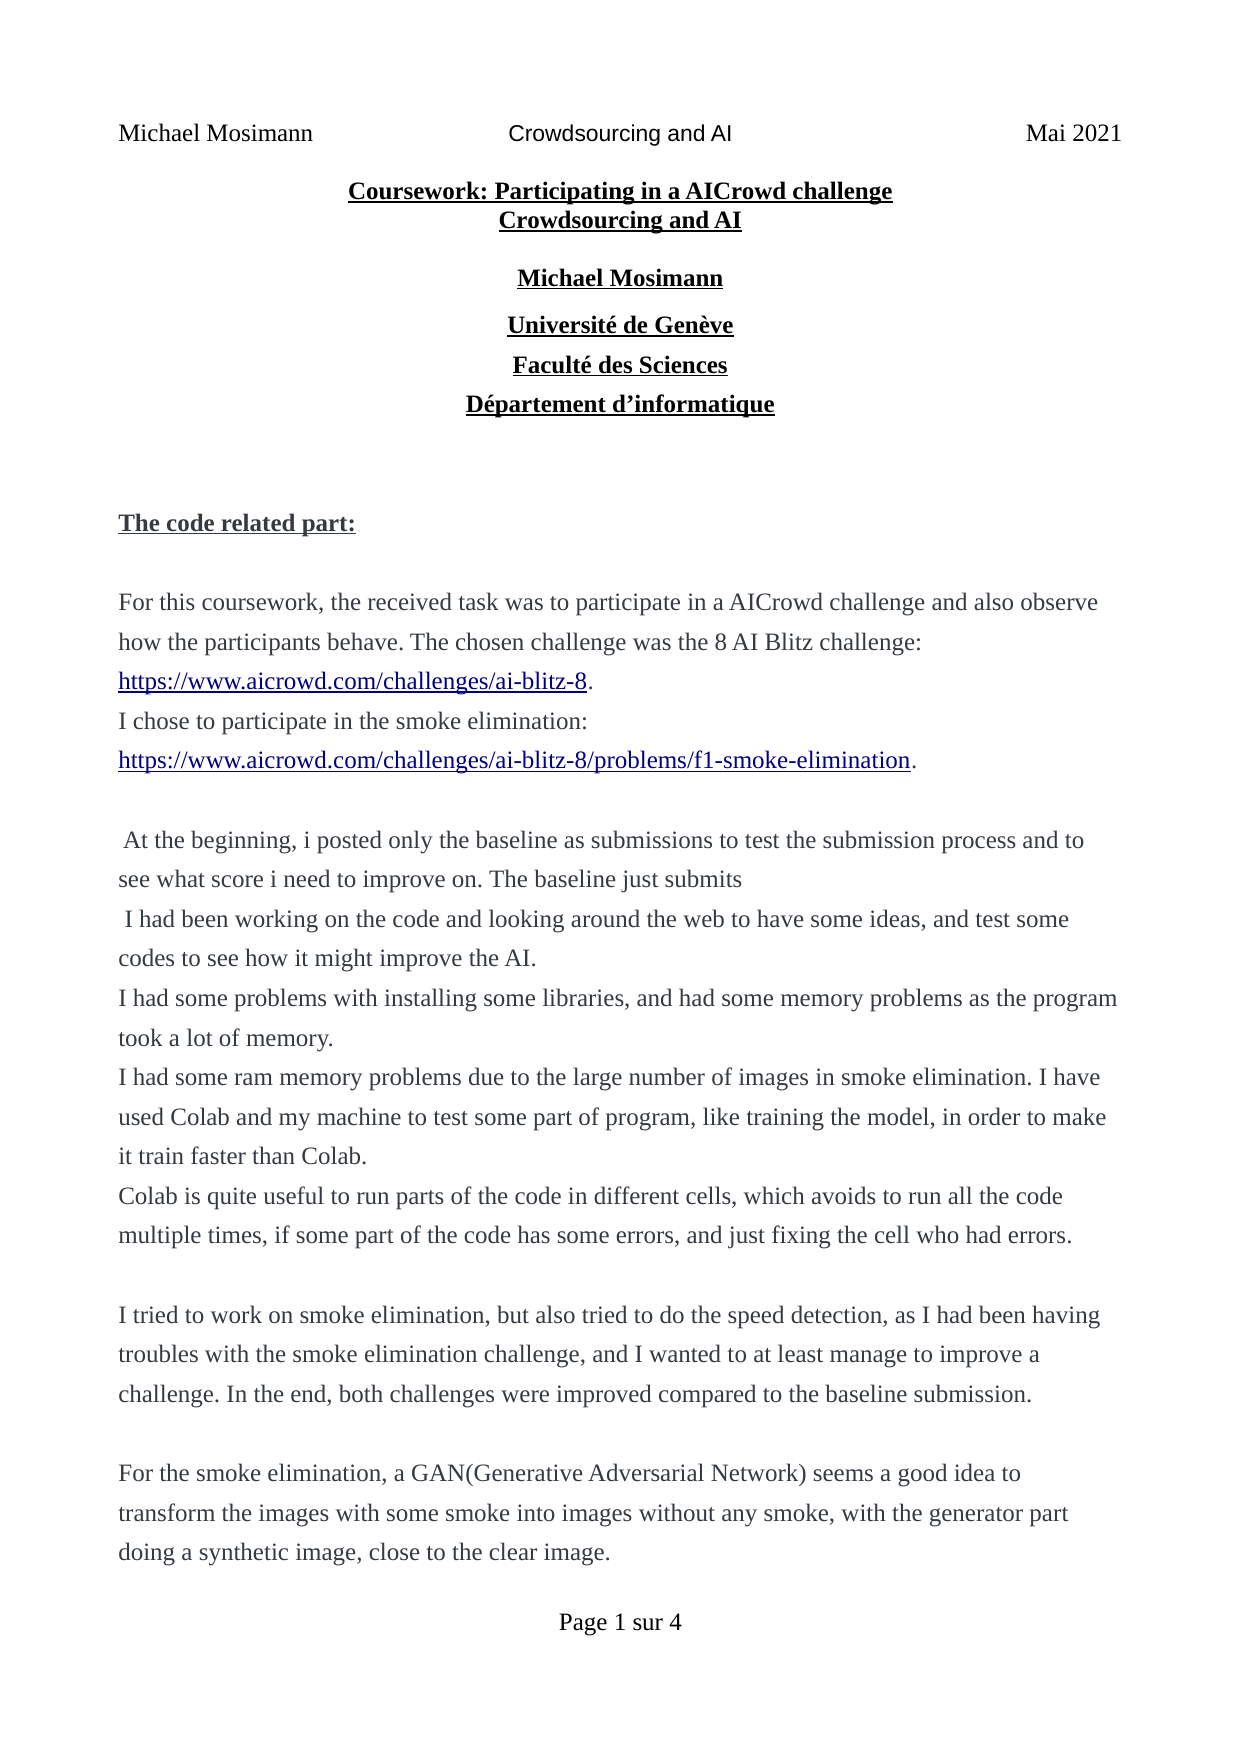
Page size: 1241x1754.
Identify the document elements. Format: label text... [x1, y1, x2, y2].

text I had been working on the code and looking around the web to have some ideas, and test some codes to see how it might improve the AI. [118, 904, 1122, 972]
text Département d’informatique [118, 389, 1122, 418]
text The code related part: [118, 508, 1122, 537]
text At the beginning, i posted only the baseline as submissions to test the submission process and to see what score i need to improve on. The baseline just submits [118, 825, 1122, 893]
text I tried to work on smoke elimination, but also tried to do the speed detection, as I had been having troubles with the smoke elimination challenge, and I wanted to at least manage to improve a challenge. In the end, both challenges were improved compared to the baseline submission. [118, 1300, 1122, 1408]
text Faculté des Sciences [118, 350, 1122, 378]
text Colab is quite useful to run parts of the code in different cells, which avoids to run all the code multiple times, if some part of the code has some errors, and just fixing the cell who had errors. [118, 1181, 1122, 1249]
text For the smoke elimination, a GAN(Generative Adversarial Network) seems a good idea to transform the images with some smoke into images without any smoke, with the generator part doing a synthetic image, close to the clear image. [118, 1458, 1122, 1566]
text For this coursework, the received task was to participate in a AICrowd challenge and also observe how the participants behave. The chosen challenge was the 8 AI Blitz challenge: https://www.aicrowd.com/challenges/ai-blitz-8. [118, 587, 1122, 695]
text I had some problems with installing some libraries, and had some memory problems as the program took a lot of memory. [118, 983, 1122, 1051]
text Coursework: Participating in a AICrowd challenge [118, 176, 1122, 205]
text Université de Genève [118, 310, 1122, 339]
text Michael Mosimann [118, 263, 1122, 291]
text I chose to participate in the smoke elimination: https://www.aicrowd.com/challenges/ai-blitz-8/problems/f1-smoke-elimination. [118, 706, 1122, 774]
text I had some ram memory problems due to the large number of images in smoke elimination. I have used Colab and my machine to test some part of program, like training the model, in order to make it train faster than Colab. [118, 1062, 1122, 1170]
text Crowdsourcing and AI [118, 205, 1122, 234]
